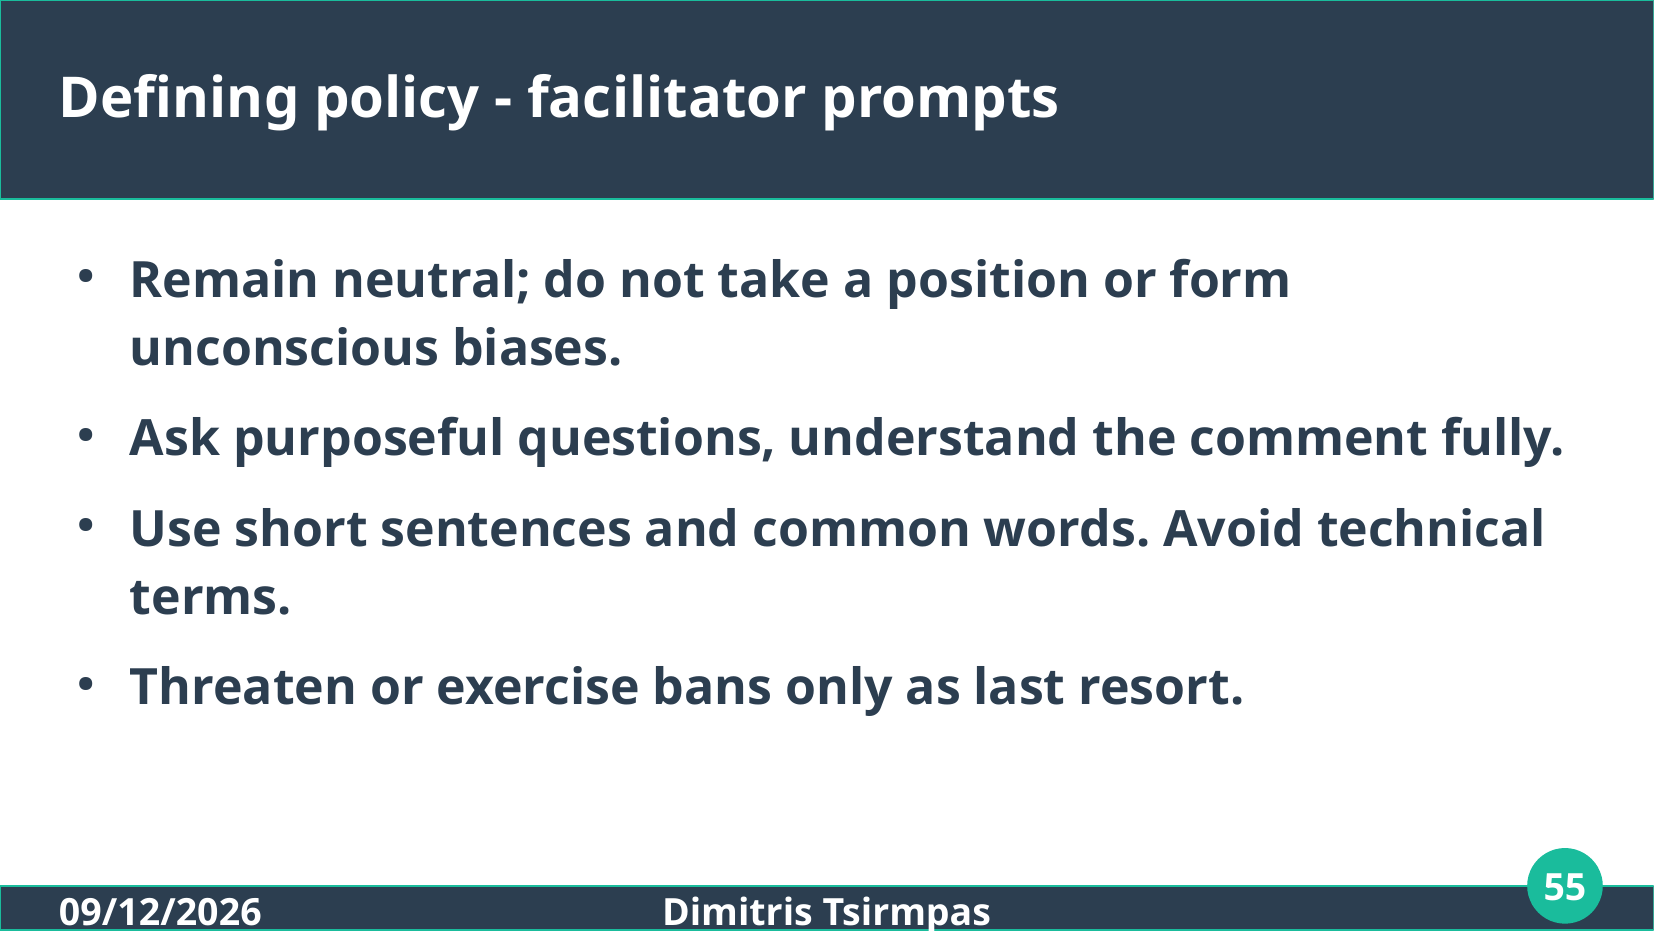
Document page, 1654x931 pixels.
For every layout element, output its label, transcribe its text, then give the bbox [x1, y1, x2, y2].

title Defining policy - facilitator prompts [59, 37, 1595, 155]
list Remain neutral; do not take a position or form unconscious biases. Ask purposeful questions, understand the comment fully. Use short sentences and common words. Avoid technical terms. Threaten or exercise bans only as last resort. [59, 243, 1595, 864]
